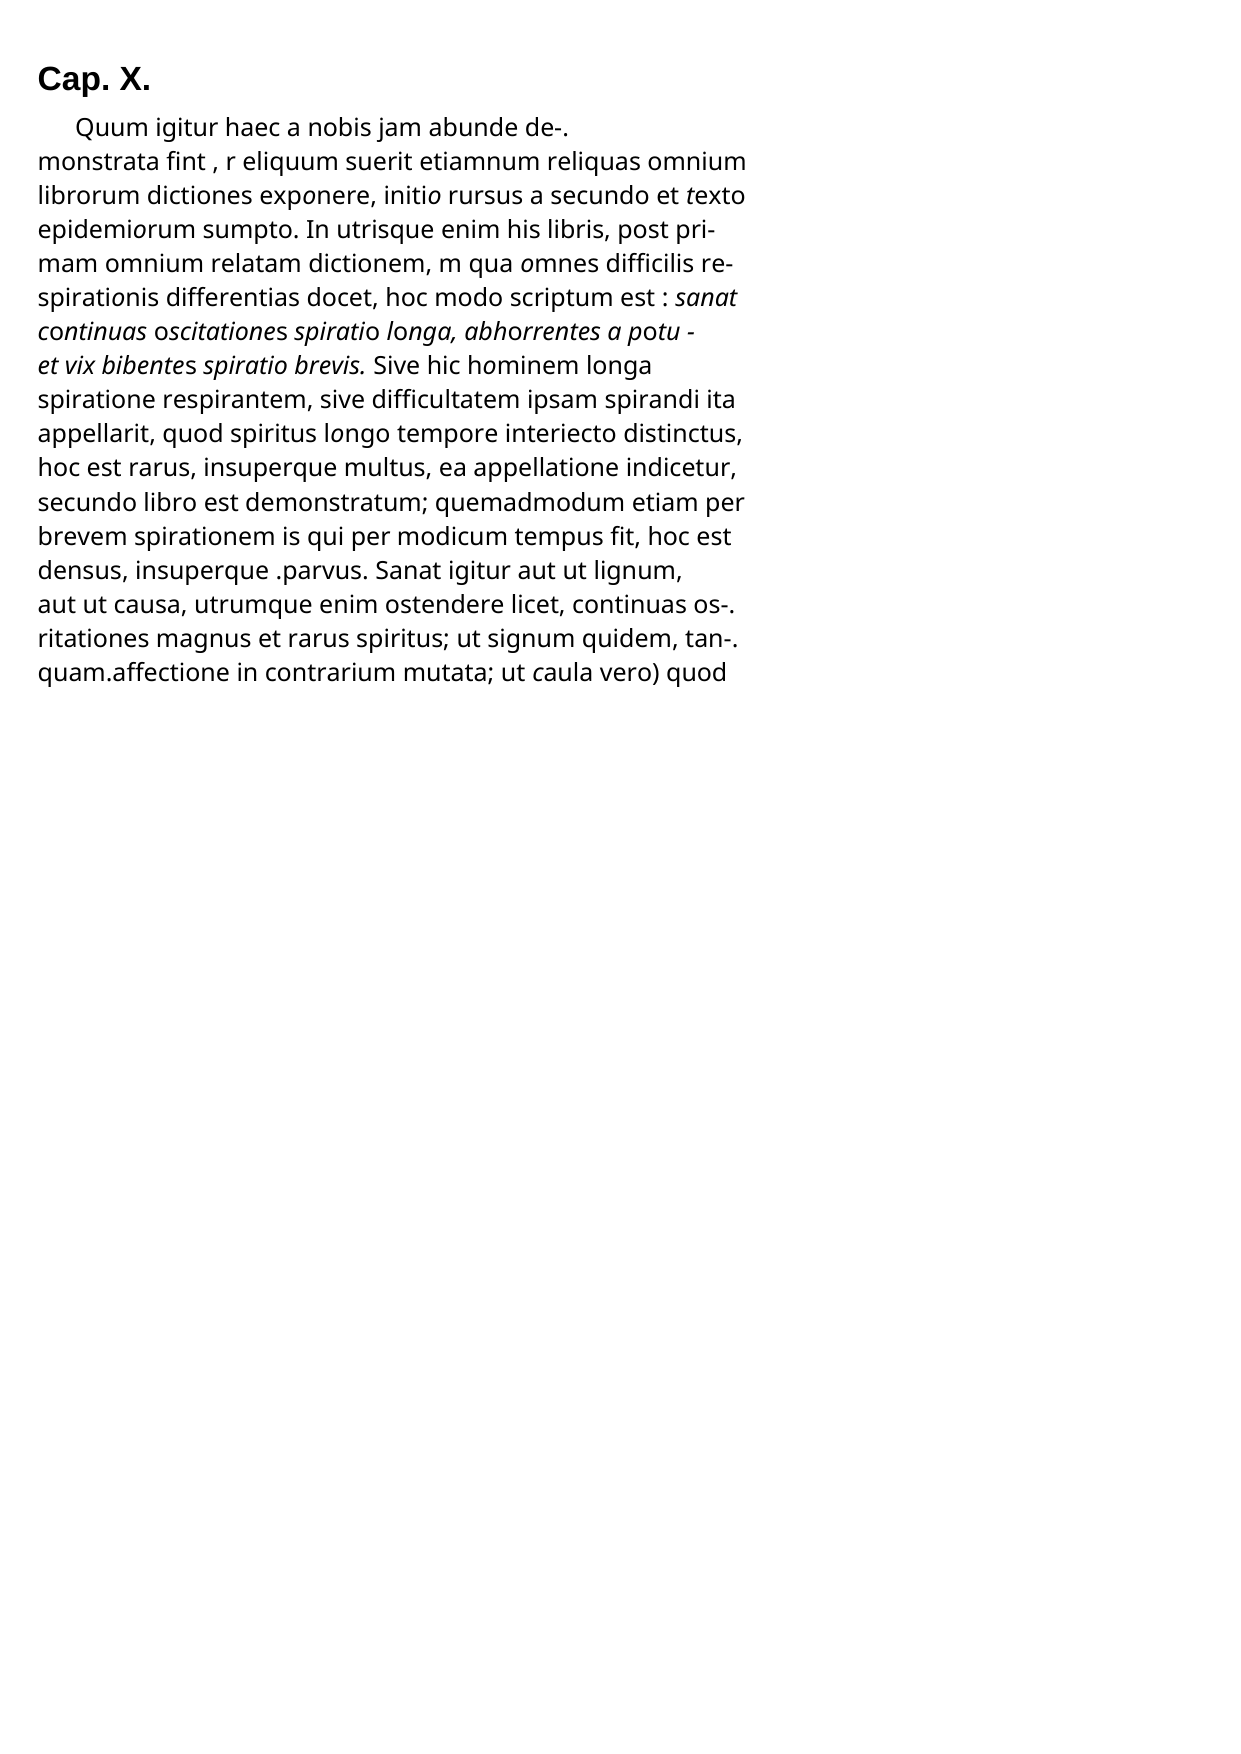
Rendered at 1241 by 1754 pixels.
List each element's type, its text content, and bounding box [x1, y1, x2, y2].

subtitle Cap. X. [37, 58, 1203, 97]
text Quum igitur haec a nobis jam abunde de-. monstrata fint , r eliquum suerit etiamnum reliquas omnium librorum dictiones exponere, initio rursus a secundo et texto epidemiorum sumpto. In utrisque enim his libris, post pri- mam omnium relatam dictionem, m qua omnes difficilis re- spirationis differentias docet, hoc modo scriptum est : sanat continuas oscitationes spiratio longa, abhorrentes a potu - et vix bibentes spiratio brevis. Sive hic hominem longa spiratione respirantem, sive difficultatem ipsam spirandi ita appellarit, quod spiritus longo tempore interiecto distinctus, hoc est rarus, insuperque multus, ea appellatione indicetur, secundo libro est demonstratum; quemadmodum etiam per brevem spirationem is qui per modicum tempus fit, hoc est densus, insuperque .parvus. Sanat igitur aut ut lignum, aut ut causa, utrumque enim ostendere licet, continuas os-. ritationes magnus et rarus spiritus; ut signum quidem, tan-. quam.affectione in contrarium mutata; ut caula vero) quod [37, 109, 1203, 688]
